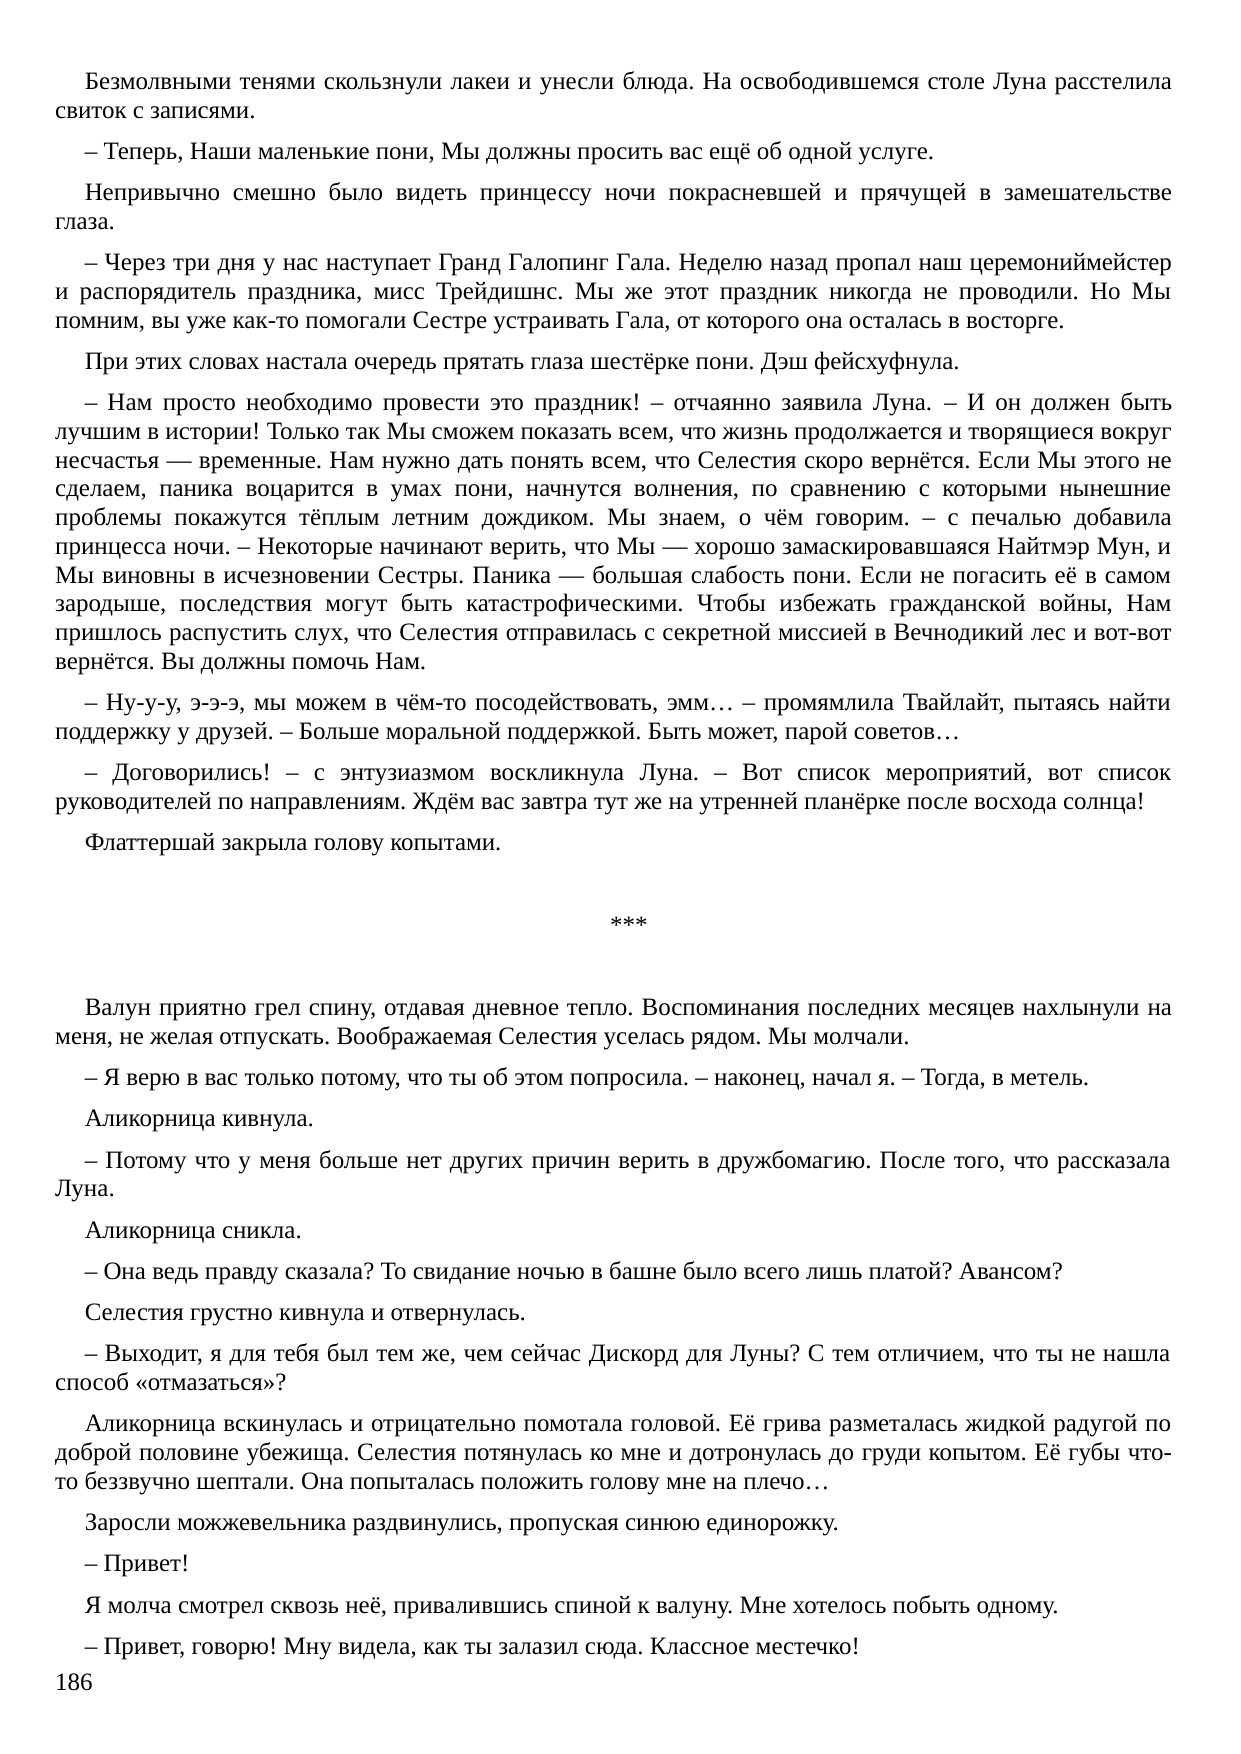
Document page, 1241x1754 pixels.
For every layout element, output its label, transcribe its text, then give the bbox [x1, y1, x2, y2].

text Селестия грустно кивнула и отвернулась. [55, 1297, 1173, 1326]
text При этих словах настала очередь прятать глаза шестёрке пони. Дэш фейсхуфнула. [55, 346, 1173, 375]
text – Теперь, Наши маленькие пони, Мы должны просить вас ещё об одной услуге. [55, 136, 1173, 165]
text Аликорница вскинулась и отрицательно помотала головой. Её грива разметалась жидкой радугой по доброй половине убежища. Селестия потянулась ко мне и дотронулась до груди копытом. Её губы что-то беззвучно шептали. Она попыталась положить голову мне на плечо… [55, 1408, 1173, 1495]
text – Потому что у меня больше нет других причин верить в дружбомагию. После того, что рассказала Луна. [55, 1145, 1173, 1202]
text – Договорились! – с энтузиазмом воскликнула Луна. – Вот список мероприятий, вот список руководителей по направлениям. Ждём вас завтра тут же на утренней планёрке после восхода солнца! [55, 757, 1173, 815]
text *** [55, 910, 1173, 938]
text Я молча смотрел сквозь неё, привалившись спиной к валуну. Мне хотелось побыть одному. [55, 1590, 1173, 1618]
text Флаттершай закрыла голову копытами. [55, 827, 1173, 856]
text Аликорница сникла. [55, 1215, 1173, 1243]
text – Выходит, я для тебя был тем же, чем сейчас Дискорд для Луны? С тем отличием, что ты не нашла способ «отмазаться»? [55, 1338, 1173, 1396]
text Безмолвными тенями скользнули лакеи и унесли блюда. На освободившемся столе Луна расстелила свиток с записями. [55, 66, 1173, 123]
text – Привет! [55, 1548, 1173, 1577]
text – Она ведь правду сказала? То свидание ночью в башне было всего лишь платой? Авансом? [55, 1256, 1173, 1285]
text Аликорница кивнула. [55, 1103, 1173, 1132]
text – Ну-у-у, э-э-э, мы можем в чём-то посодействовать, эмм… – промямлила Твайлайт, пытаясь найти поддержку у друзей. – Больше моральной поддержкой. Быть может, парой советов… [55, 687, 1173, 745]
text Непривычно смешно было видеть принцессу ночи покрасневшей и прячущей в замешательстве глаза. [55, 177, 1173, 235]
text – Нам просто необходимо провести это праздник! – отчаянно заявила Луна. – И он должен быть лучшим в истории! Только так Мы сможем показать всем, что жизнь продолжается и творящиеся вокруг несчастья — временные. Нам нужно дать понять всем, что Селестия скоро вернётся. Если Мы этого не сделаем, паника воцарится в умах пони, начнутся волнения, по сравнению с которыми нынешние проблемы покажутся тёплым летним дождиком. Мы знаем, о чём говорим. – с печалью добавила принцесса ночи. – Некоторые начинают верить, что Мы — хорошо замаскировавшаяся Найтмэр Мун, и Мы виновны в исчезновении Сестры. Паника — большая слабость пони. Если не погасить её в самом зародыше, последствия могут быть катастрофическими. Чтобы избежать гражданской войны, Нам пришлось распустить слух, что Селестия отправилась с секретной миссией в Вечнодикий лес и вот-вот вернётся. Вы должны помочь Нам. [55, 387, 1173, 675]
text – Привет, говорю! Мну видела, как ты залазил сюда. Классное местечко! [55, 1631, 1173, 1660]
text Валун приятно грел спину, отдавая дневное тепло. Воспоминания последних месяцев нахлынули на меня, не желая отпускать. Воображаемая Селестия уселась рядом. Мы молчали. [55, 992, 1173, 1050]
text – Я верю в вас только потому, что ты об этом попросила. – наконец, начал я. – Тогда, в метель. [55, 1062, 1173, 1091]
text – Через три дня у нас наступает Гранд Галопинг Гала. Неделю назад пропал наш церемониймейстер и распорядитель праздника, мисс Трейдишнс. Мы же этот праздник никогда не проводили. Но Мы помним, вы уже как-то помогали Сестре устраивать Гала, от которого она осталась в восторге. [55, 247, 1173, 333]
text Заросли можжевельника раздвинулись, пропуская синюю единорожку. [55, 1507, 1173, 1536]
